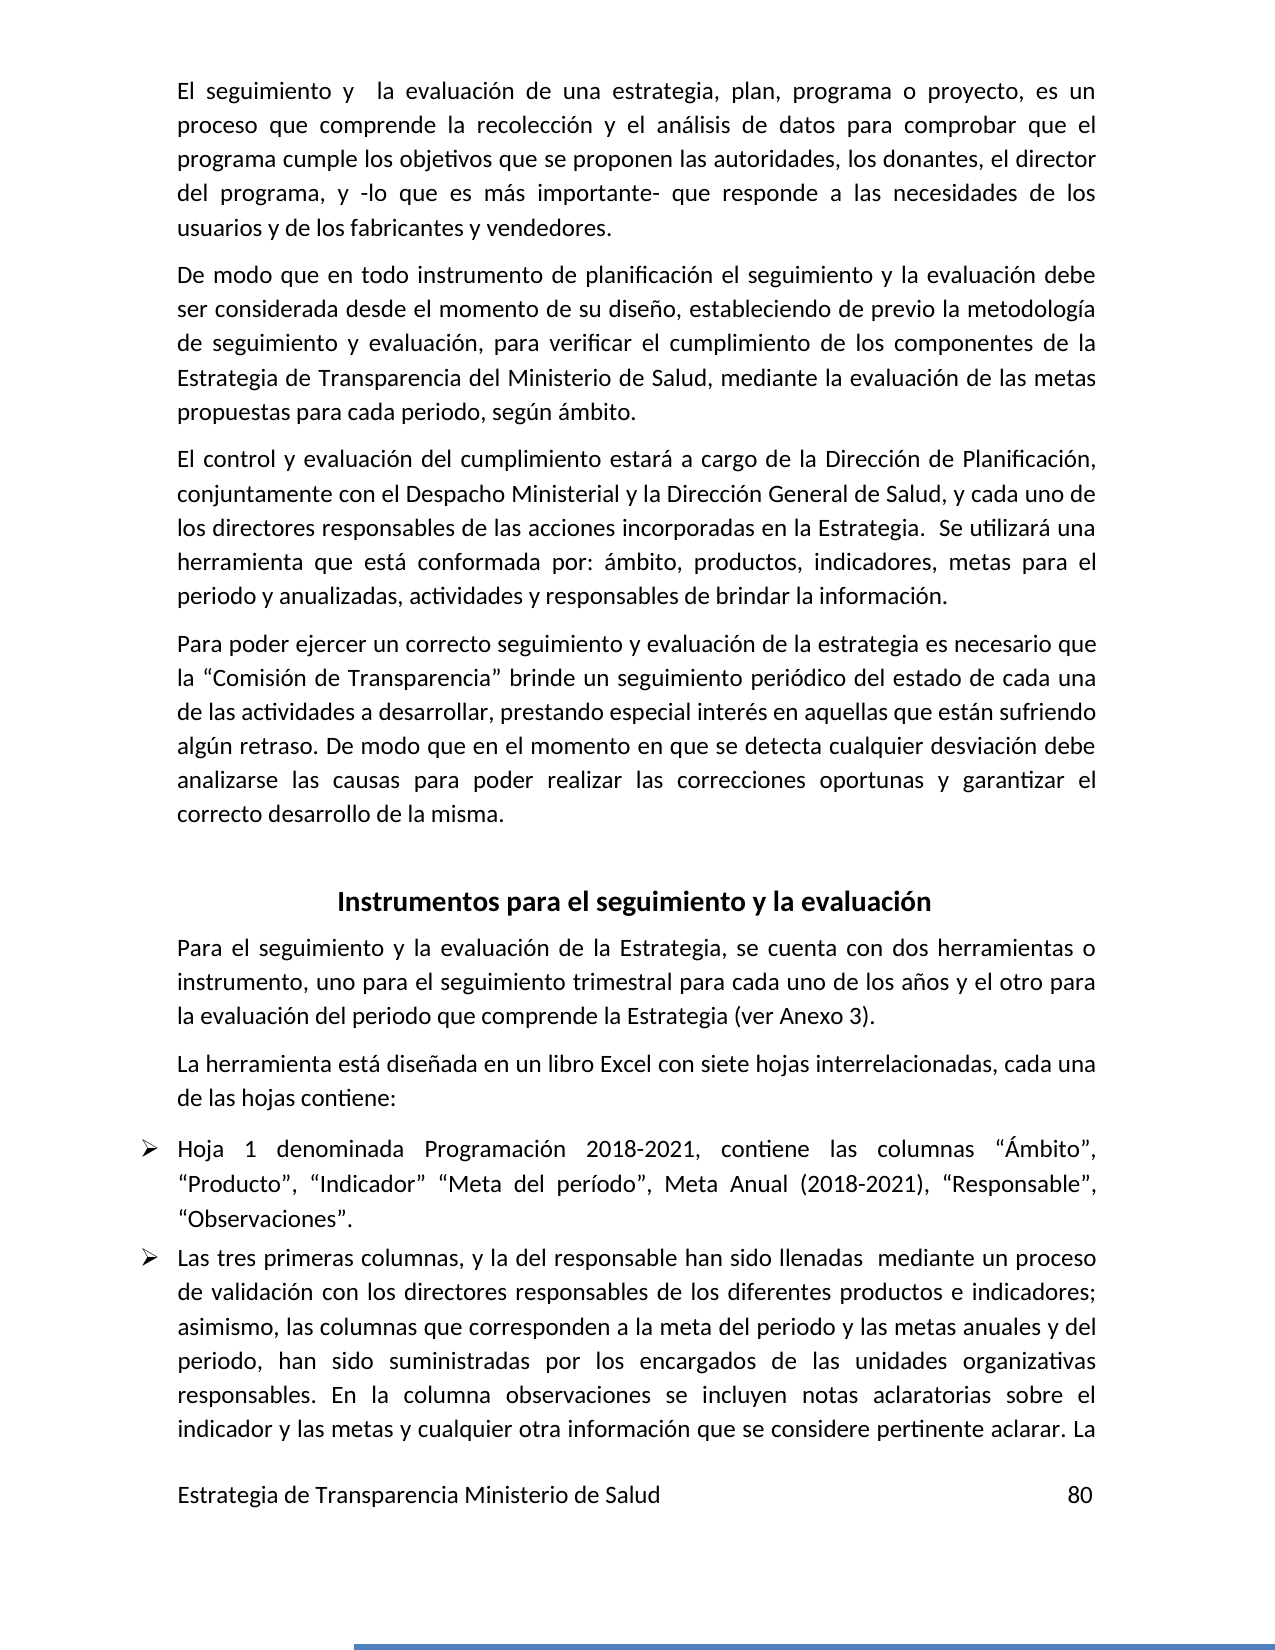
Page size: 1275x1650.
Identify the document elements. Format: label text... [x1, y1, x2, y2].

subtitle Instrumentos para el seguimiento y la evaluación [193, 883, 1083, 918]
list Las tres primeras columnas, y la del responsable han sido llenadas mediante un proceso de validación con los directores responsables de los diferentes productos e indicadores; asimismo, las columnas que corresponden a la meta del periodo y las metas anuales y del periodo, han sido suministradas por los encargados de las unidades organizativas responsables. En la columna observaciones se incluyen notas aclaratorias sobre el indicador y las metas y cualquier otra información que se considere pertinente aclarar. La [140, 1242, 1098, 1444]
list Hoja 1 denominada Programación 2018-2021, contiene las columnas “Ámbito”, “Producto”, “Indicador” “Meta del período”, Meta Anual (2018-2021), “Responsable”, “Observaciones”. [140, 1133, 1098, 1234]
text De modo que en todo instrumento de planificación el seguimiento y la evaluación debe ser considerada desde el momento de su diseño, estableciendo de previo la metodología de seguimiento y evaluación, para verificar el cumplimiento de los componentes de la Estrategia de Transparencia del Ministerio de Salud, mediante la evaluación de las metas propuestas para cada periodo, según ámbito. [177, 259, 1097, 426]
text Para poder ejercer un correcto seguimiento y evaluación de la estrategia es necesario que la “Comisión de Transparencia” brinde un seguimiento periódico del estado de cada una de las actividades a desarrollar, prestando especial interés en aquellas que están sufriendo algún retraso. De modo que en el momento en que se detecta cualquier desviación debe analizarse las causas para poder realizar las correcciones oportunas y garantizar el correcto desarrollo de la misma. [177, 628, 1098, 829]
text Para el seguimiento y la evaluación de la Estrategia, se cuenta con dos herramientas o instrumento, uno para el seguimiento trimestral para cada uno de los años y el otro para la evaluación del periodo que comprende la Estrategia (ver Anexo 3). [177, 932, 1098, 1031]
text El seguimiento y la evaluación de una estrategia, plan, programa o proyecto, es un proceso que comprende la recolección y el análisis de datos para comprobar que el programa cumple los objetivos que se proponen las autoridades, los donantes, el director del programa, y -lo que es más importante- que responde a las necesidades de los usuarios y de los fabricantes y vendedores. [177, 75, 1098, 242]
text El control y evaluación del cumplimiento estará a cargo de la Dirección de Planificación, conjuntamente con el Despacho Ministerial y la Dirección General de Salud, y cada uno de los directores responsables de las acciones incorporadas en la Estrategia. Se utilizará una herramienta que está conformada por: ámbito, productos, indicadores, metas para el periodo y anualizadas, actividades y responsables de brindar la información. [177, 443, 1098, 611]
text La herramienta está diseñada en un libro Excel con siete hojas interrelacionadas, cada una de las hojas contiene: [177, 1048, 1098, 1113]
